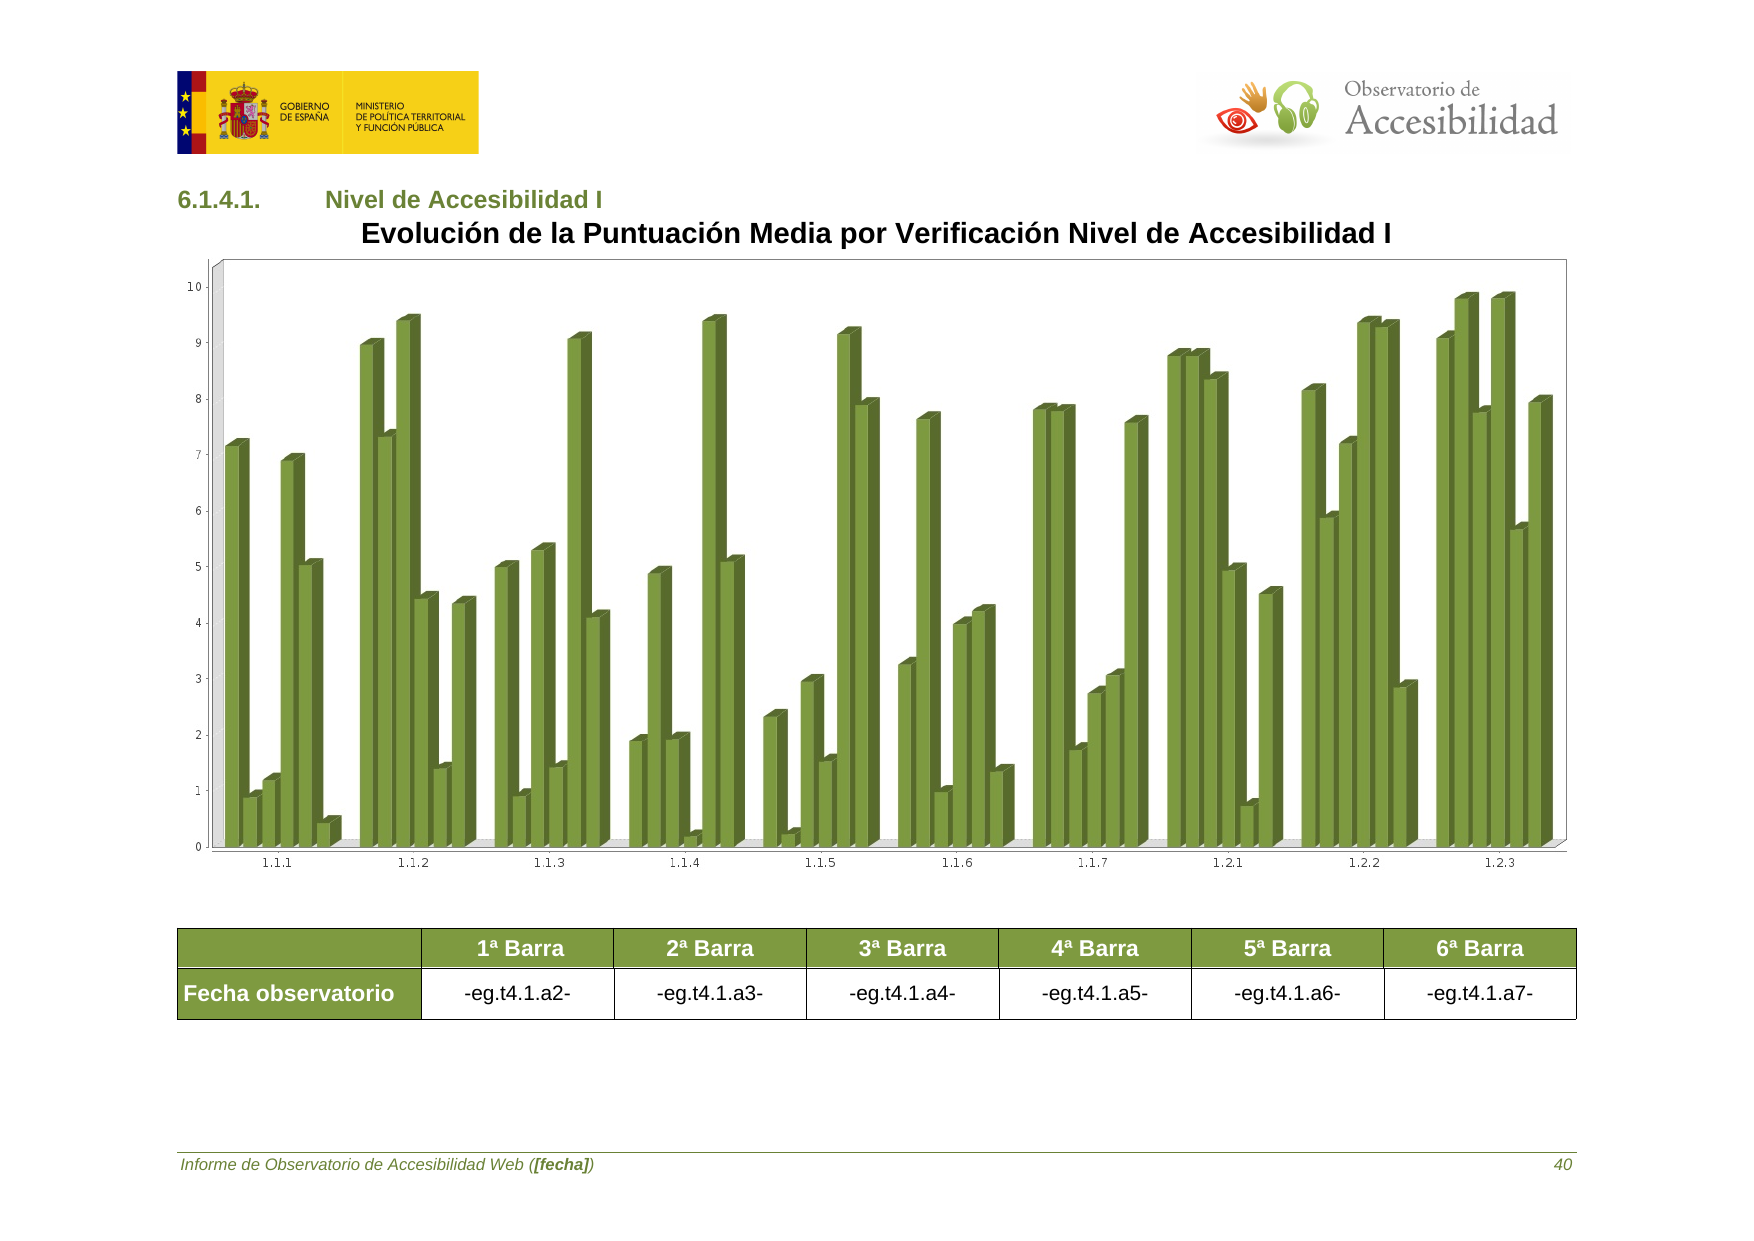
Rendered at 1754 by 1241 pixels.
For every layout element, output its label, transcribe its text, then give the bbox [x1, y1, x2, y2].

picture [1196, 72, 1572, 154]
table_cell -eg.t4.1.a6- [1192, 969, 1384, 1019]
table_cell -eg.t4.1.a2- [422, 969, 614, 1019]
picture [177, 250, 1577, 875]
table_header 4ª Barra [999, 929, 1191, 967]
table_header 3ª Barra [807, 929, 998, 967]
table_cell -eg.t4.1.a3- [615, 969, 806, 1019]
table_header 2ª Barra [614, 929, 806, 967]
subtitle Nivel de Accesibilidad I [177, 185, 1577, 214]
table_cell Fecha observatorio [178, 969, 421, 1019]
picture [177, 71, 479, 154]
table_header 6ª Barra [1384, 929, 1576, 967]
table_header 1ª Barra [422, 929, 613, 967]
table_header 5ª Barra [1192, 929, 1383, 967]
text Evolución de la Puntuación Media por Verificación Nivel de Accesibilidad I [177, 216, 1577, 250]
table_cell -eg.t4.1.a5- [1000, 969, 1191, 1019]
table_cell -eg.t4.1.a4- [807, 969, 999, 1019]
table_cell -eg.t4.1.a7- [1385, 969, 1576, 1019]
table_header [178, 929, 421, 967]
